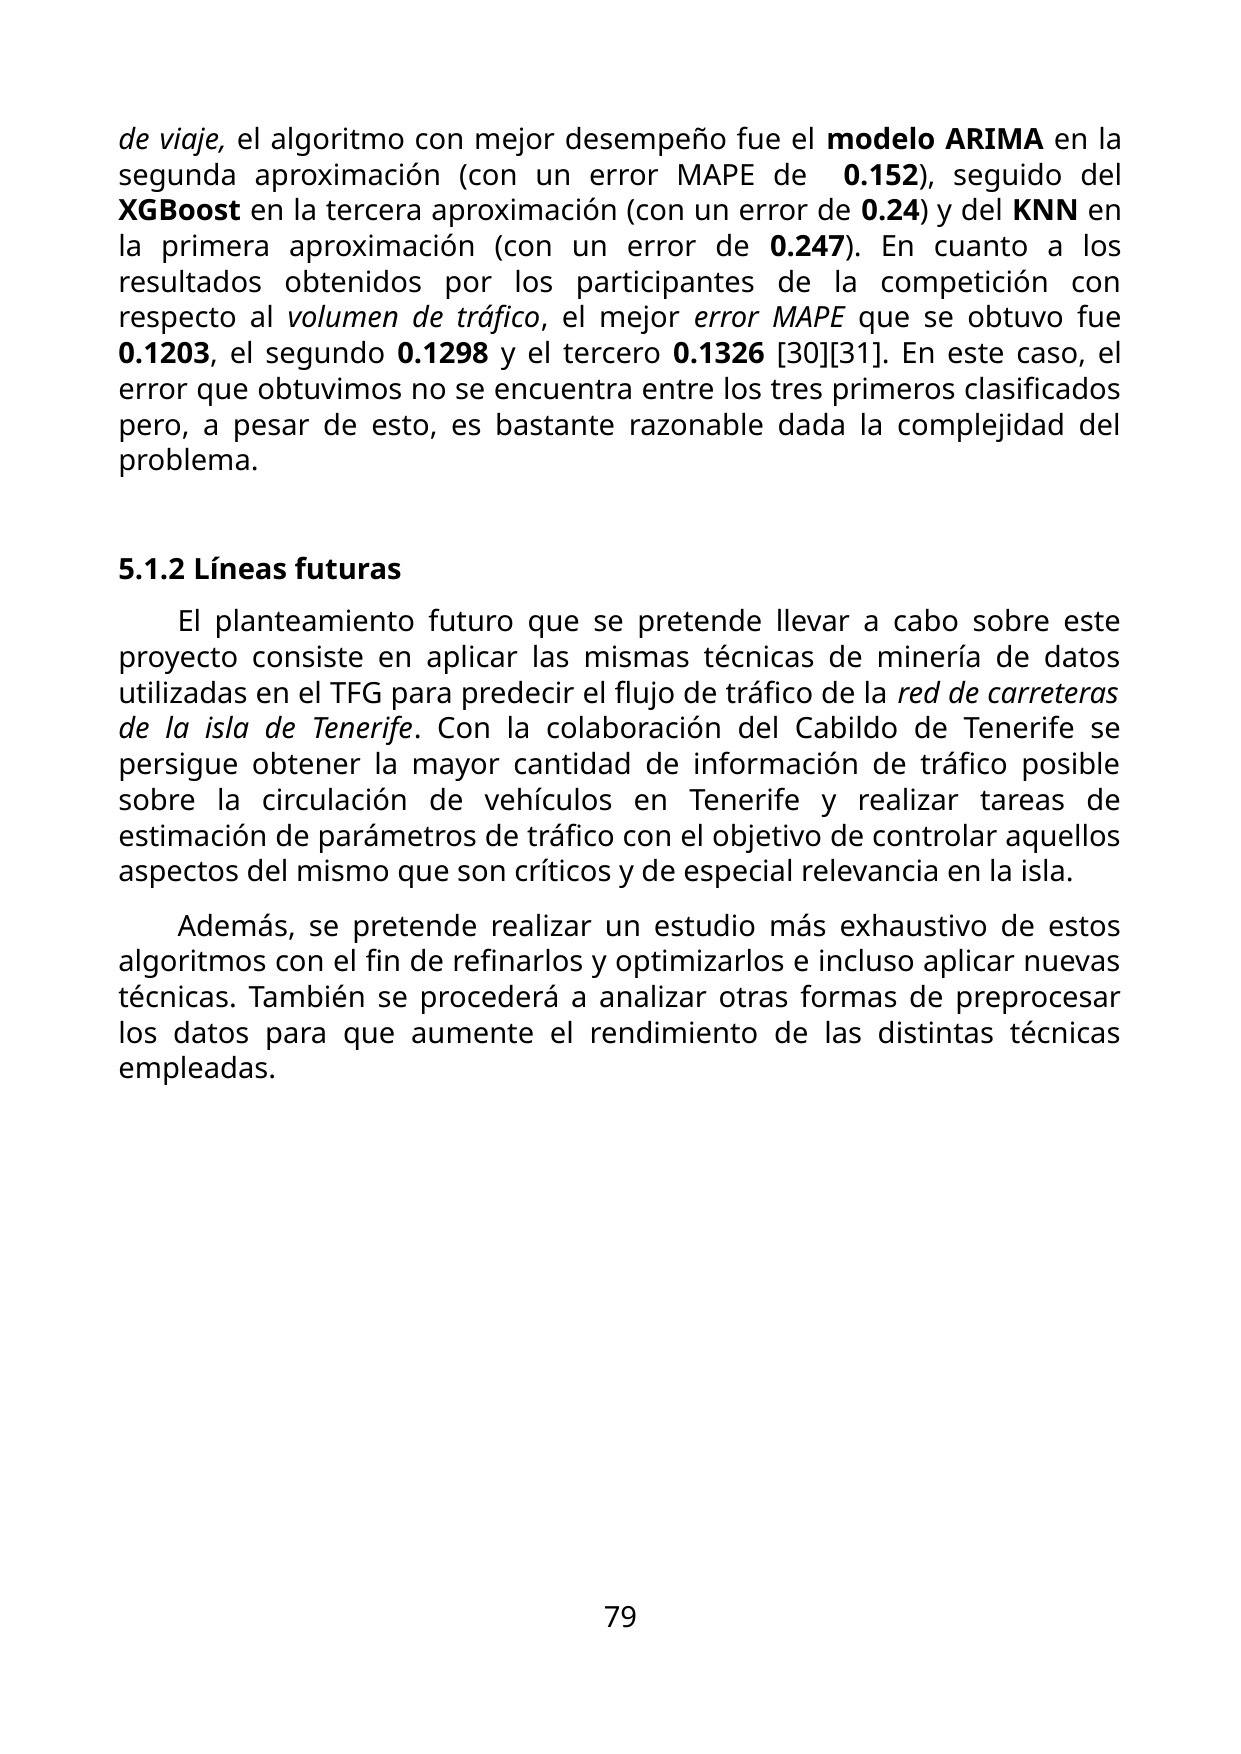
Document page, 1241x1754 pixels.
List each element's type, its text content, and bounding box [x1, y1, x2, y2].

subtitle Líneas futuras [118, 548, 1122, 588]
text de viaje, el algoritmo con mejor desempeño fue el modelo ARIMA en la segunda aproximación (con un error MAPE de 0.152), seguido del XGBoost en la tercera aproximación (con un error de 0.24) y del KNN en la primera aproximación (con un error de 0.247). En cuanto a los resultados obtenidos por los participantes de la competición con respecto al volumen de tráfico, el mejor error MAPE que se obtuvo fue 0.1203, el segundo 0.1298 y el tercero 0.1326 [30][31]. En este caso, el error que obtuvimos no se encuentra entre los tres primeros clasificados pero, a pesar de esto, es bastante razonable dada la complejidad del problema. [118, 118, 1122, 479]
text Además, se pretende realizar un estudio más exhaustivo de estos algoritmos con el fin de refinarlos y optimizarlos e incluso aplicar nuevas técnicas. También se procederá a analizar otras formas de preprocesar los datos para que aumente el rendimiento de las distintas técnicas empleadas. [118, 905, 1122, 1087]
text El planteamiento futuro que se pretende llevar a cabo sobre este proyecto consiste en aplicar las mismas técnicas de minería de datos utilizadas en el TFG para predecir el flujo de tráfico de la red de carreteras de la isla de Tenerife. Con la colaboración del Cabildo de Tenerife se persigue obtener la mayor cantidad de información de tráfico posible sobre la circulación de vehículos en Tenerife y realizar tareas de estimación de parámetros de tráfico con el objetivo de controlar aquellos aspectos del mismo que son críticos y de especial relevancia en la isla. [118, 600, 1122, 890]
